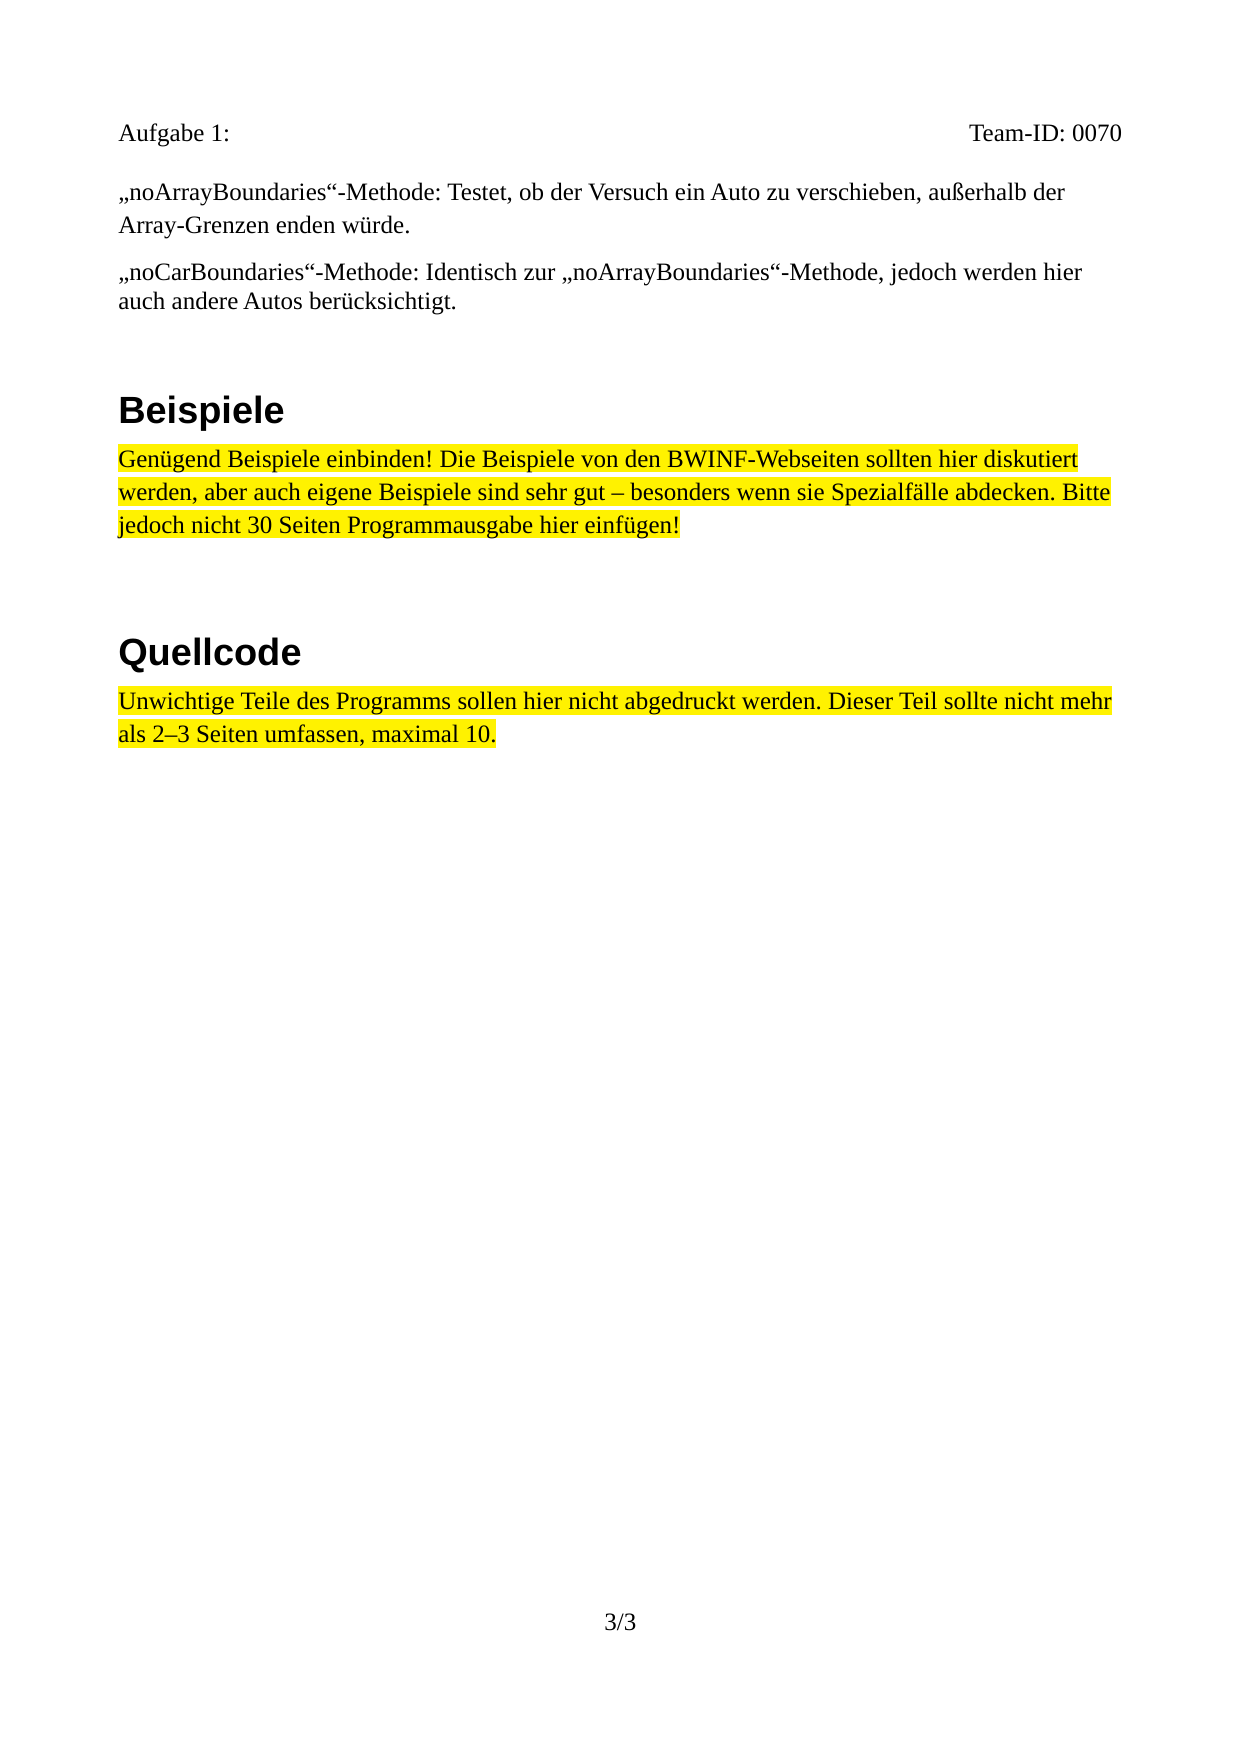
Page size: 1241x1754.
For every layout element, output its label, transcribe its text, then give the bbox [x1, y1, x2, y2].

subtitle Beispiele [118, 388, 1122, 431]
text Unwichtige Teile des Programms sollen hier nicht abgedruckt werden. Dieser Teil sollte nicht mehr als 2–3 Seiten umfassen, maximal 10. [118, 686, 1122, 748]
text „noCarBoundaries“-Methode: Identisch zur „noArrayBoundaries“-Methode, jedoch werden hier auch andere Autos berücksichtigt. [118, 257, 1122, 315]
subtitle Quellcode [118, 630, 1122, 674]
text „noArrayBoundaries“-Methode: Testet, ob der Versuch ein Auto zu verschieben, außerhalb der Array-Grenzen enden würde. [118, 177, 1122, 239]
text Genügend Beispiele einbinden! Die Beispiele von den BWINF-Webseiten sollten hier diskutiert werden, aber auch eigene Beispiele sind sehr gut – besonders wenn sie Spezialfälle abdecken. Bitte jedoch nicht 30 Seiten Programmausgabe hier einfügen! [118, 444, 1122, 538]
